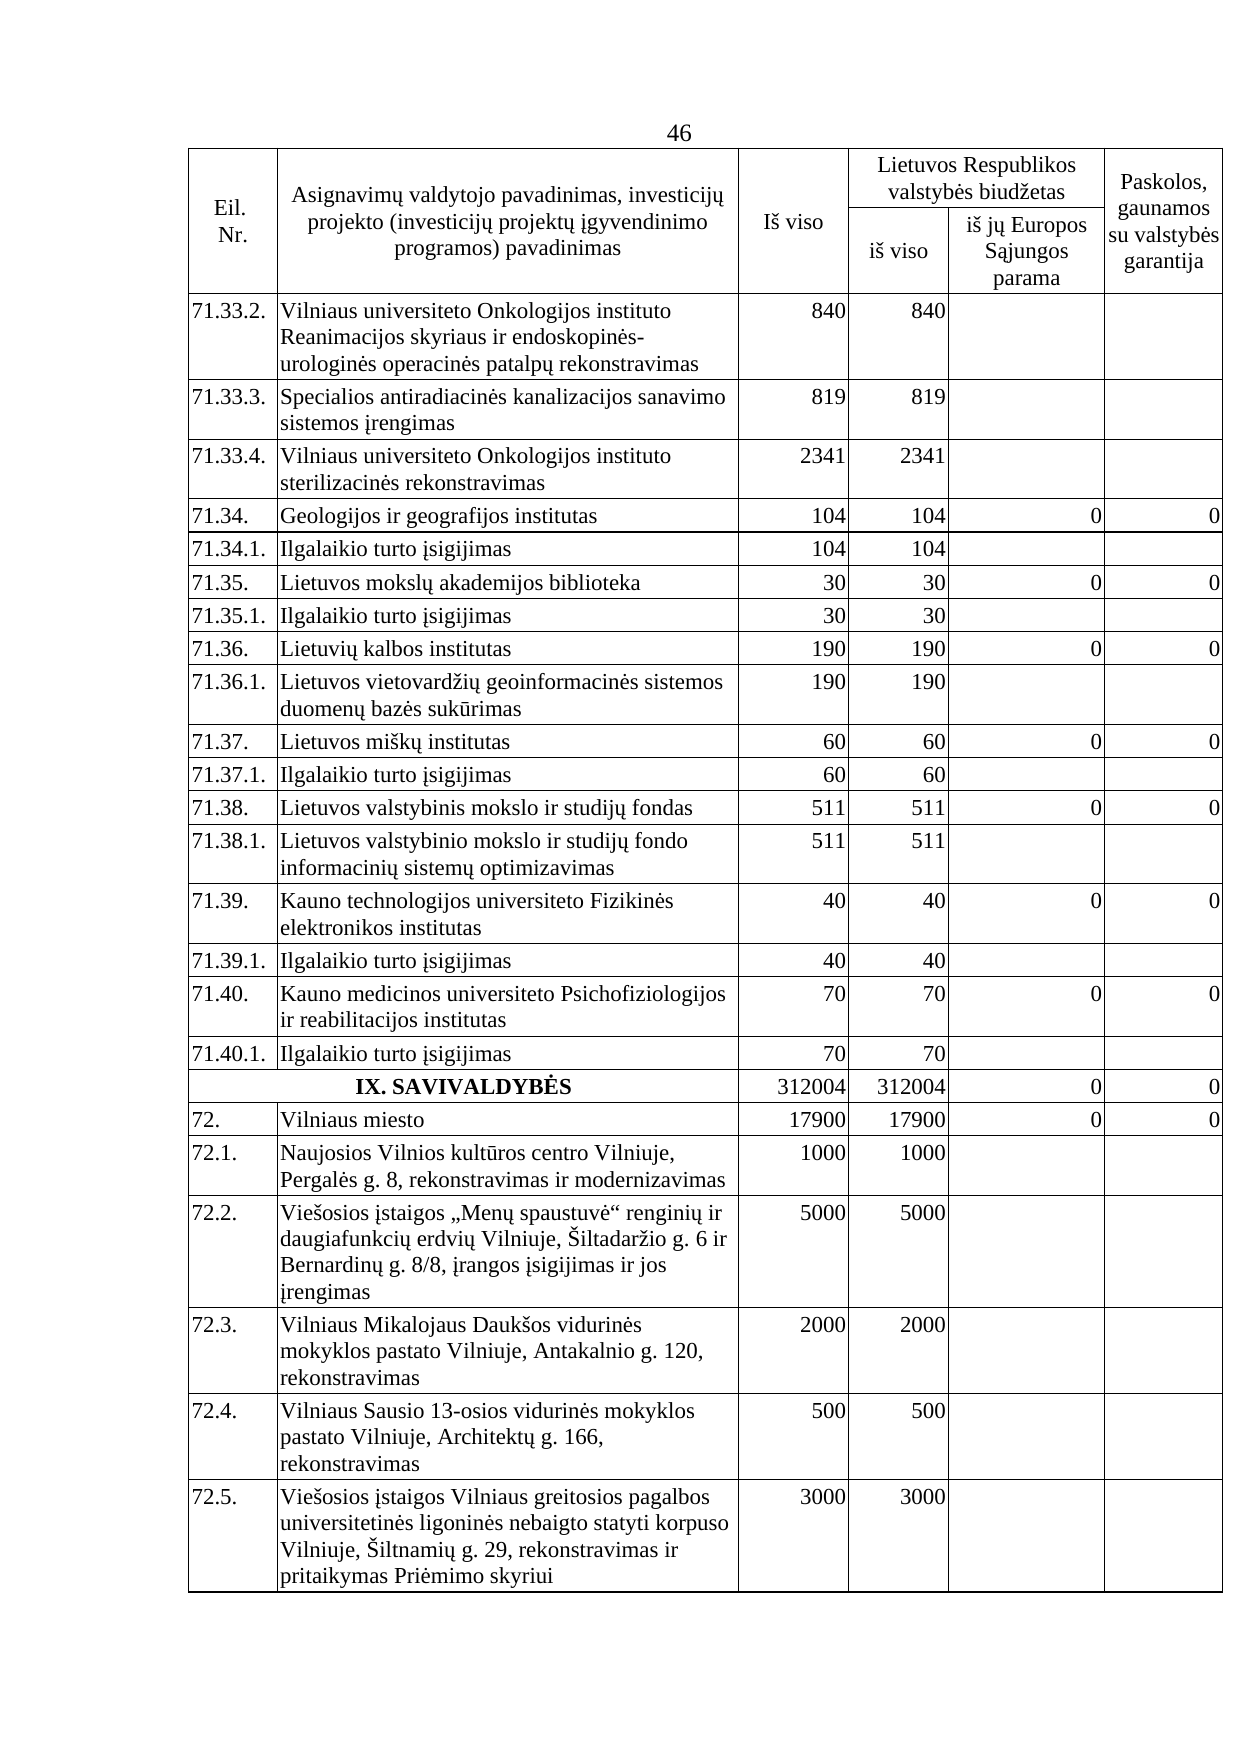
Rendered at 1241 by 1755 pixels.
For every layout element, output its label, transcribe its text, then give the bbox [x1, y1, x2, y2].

table_cell Ilgalaikio turto įsigijimas [278, 533, 738, 565]
table_cell [1105, 1037, 1222, 1069]
table_cell 71.35.1. [189, 599, 277, 631]
table_cell 72.4. [189, 1394, 277, 1479]
table_cell 60 [849, 725, 948, 757]
table_cell 17900 [849, 1103, 948, 1135]
table_cell Vilniaus universiteto Onkologijos instituto sterilizacinės rekonstravimas [278, 440, 738, 498]
table_cell 17900 [739, 1103, 848, 1135]
table_cell [949, 1037, 1104, 1069]
table_cell 104 [739, 499, 848, 531]
table_cell 1000 [739, 1136, 848, 1195]
table_cell Specialios antiradiacinės kanalizacijos sanavimo sistemos įrengimas [278, 380, 738, 439]
table_cell Lietuvos miškų institutas [278, 725, 738, 757]
table_cell 0 [949, 977, 1104, 1036]
table_cell Ilgalaikio turto įsigijimas [278, 599, 738, 631]
table_cell [949, 599, 1104, 631]
table_cell 71.33.2. [189, 294, 277, 379]
table_cell 0 [949, 499, 1104, 531]
table_cell [1105, 294, 1222, 379]
table_cell 30 [739, 599, 848, 631]
table_header Iš viso [739, 149, 848, 293]
table_cell [1105, 1394, 1222, 1479]
table_cell 70 [849, 1037, 948, 1069]
table_cell [949, 1480, 1104, 1591]
table_cell 190 [849, 665, 948, 724]
table_cell [1105, 380, 1222, 439]
table_cell 1000 [849, 1136, 948, 1195]
table_cell 190 [849, 632, 948, 664]
table_header Asignavimų valdytojo pavadinimas, investicijų projekto (investicijų projektų įgyvendinimo programos) pavadinimas [278, 149, 738, 293]
table_cell 511 [849, 791, 948, 824]
table_cell 71.37.1. [189, 758, 277, 790]
table_cell [1105, 1136, 1222, 1195]
table_cell 104 [849, 533, 948, 565]
table_cell 819 [739, 380, 848, 439]
table_cell 511 [739, 791, 848, 824]
table_cell Kauno medicinos universiteto Psichofiziologijos ir reabilitacijos institutas [278, 977, 738, 1036]
table_cell Ilgalaikio turto įsigijimas [278, 1037, 738, 1069]
table_cell 30 [739, 566, 848, 598]
table_cell 72.2. [189, 1196, 277, 1307]
table_cell 840 [739, 294, 848, 379]
table_cell 71.38.1. [189, 825, 277, 883]
table_cell 70 [739, 1037, 848, 1069]
table_cell 71.35. [189, 566, 277, 598]
table_cell [949, 1196, 1104, 1307]
table_cell [949, 294, 1104, 379]
table_header Lietuvos Respublikos valstybės biudžetas [849, 149, 1104, 207]
table_cell Lietuvos valstybinio mokslo ir studijų fondo informacinių sistemų optimizavimas [278, 825, 738, 883]
table_cell 0 [949, 725, 1104, 757]
table_cell 30 [849, 566, 948, 598]
table_cell 0 [1105, 499, 1222, 531]
table_cell 60 [739, 758, 848, 790]
table_cell Geologijos ir geografijos institutas [278, 499, 738, 531]
table_cell [949, 440, 1104, 498]
table_cell 72.1. [189, 1136, 277, 1195]
table_cell 71.39.1. [189, 944, 277, 976]
table_cell Lietuvos mokslų akademijos biblioteka [278, 566, 738, 598]
table_cell 312004 [849, 1070, 948, 1102]
table_cell 511 [739, 825, 848, 883]
table_cell Vilniaus Sausio 13-osios vidurinės mokyklos pastato Vilniuje, Architektų g. 166, rekonstravimas [278, 1394, 738, 1479]
table_cell 40 [849, 884, 948, 943]
table_cell 40 [739, 884, 848, 943]
table_cell 819 [849, 380, 948, 439]
table_cell Vilniaus miesto [278, 1103, 738, 1135]
table_cell 2000 [739, 1308, 848, 1393]
table_cell 190 [739, 632, 848, 664]
table_cell 0 [949, 1070, 1104, 1102]
table_cell 190 [739, 665, 848, 724]
table_cell 70 [849, 977, 948, 1036]
table_cell 71.33.4. [189, 440, 277, 498]
table_cell 0 [1105, 1070, 1222, 1102]
table_cell [949, 758, 1104, 790]
table_cell 511 [849, 825, 948, 883]
table_cell [949, 380, 1104, 439]
table_cell [1105, 1308, 1222, 1393]
table_cell [1105, 1480, 1222, 1591]
table_cell 72.5. [189, 1480, 277, 1591]
table_cell 0 [1105, 632, 1222, 664]
table_cell 104 [739, 533, 848, 565]
table_cell 0 [1105, 725, 1222, 757]
table_cell Lietuvos valstybinis mokslo ir studijų fondas [278, 791, 738, 824]
table_cell 71.40.1. [189, 1037, 277, 1069]
table_cell 2341 [739, 440, 848, 498]
table_cell Lietuvių kalbos institutas [278, 632, 738, 664]
table_cell 71.33.3. [189, 380, 277, 439]
table_cell 840 [849, 294, 948, 379]
table_cell 71.40. [189, 977, 277, 1036]
table_cell 71.36. [189, 632, 277, 664]
table_cell 5000 [849, 1196, 948, 1307]
table_cell [1105, 825, 1222, 883]
table_cell 40 [739, 944, 848, 976]
table_cell Viešosios įstaigos Vilniaus greitosios pagalbos universitetinės ligoninės nebaigto statyti korpuso Vilniuje, Šiltnamių g. 29, rekonstravimas ir pritaikymas Priėmimo skyriui [278, 1480, 738, 1591]
table_cell 30 [849, 599, 948, 631]
table_cell 40 [849, 944, 948, 976]
table_cell iš jų Europos Sąjungos parama [949, 208, 1104, 293]
table_cell [1105, 944, 1222, 976]
table_cell Vilniaus Mikalojaus Daukšos vidurinės mokyklos pastato Vilniuje, Antakalnio g. 120, rekonstravimas [278, 1308, 738, 1393]
table_cell 60 [849, 758, 948, 790]
table_cell 71.36.1. [189, 665, 277, 724]
table_cell 0 [949, 884, 1104, 943]
table_cell Lietuvos vietovardžių geoinformacinės sistemos duomenų bazės sukūrimas [278, 665, 738, 724]
table_cell [1105, 665, 1222, 724]
table_cell [949, 533, 1104, 565]
table_cell Ilgalaikio turto įsigijimas [278, 944, 738, 976]
table_cell [949, 665, 1104, 724]
table_cell [949, 825, 1104, 883]
table_cell 0 [1105, 884, 1222, 943]
table_cell [1105, 533, 1222, 565]
table_cell 0 [949, 1103, 1104, 1135]
table_cell 0 [1105, 566, 1222, 598]
table_cell 71.37. [189, 725, 277, 757]
table_cell [1105, 599, 1222, 631]
table_cell 5000 [739, 1196, 848, 1307]
table_cell 72.3. [189, 1308, 277, 1393]
table_cell 3000 [739, 1480, 848, 1591]
table_cell Vilniaus universiteto Onkologijos instituto Reanimacijos skyriaus ir endoskopinės-urologinės operacinės patalpų rekonstravimas [278, 294, 738, 379]
table_cell 500 [849, 1394, 948, 1479]
table_cell 0 [1105, 977, 1222, 1036]
table_cell 312004 [739, 1070, 848, 1102]
table_cell Naujosios Vilnios kultūros centro Vilniuje, Pergalės g. 8, rekonstravimas ir modernizavimas [278, 1136, 738, 1195]
table_cell [949, 1136, 1104, 1195]
table_cell 2341 [849, 440, 948, 498]
table_cell 70 [739, 977, 848, 1036]
table_cell Kauno technologijos universiteto Fizikinės elektronikos institutas [278, 884, 738, 943]
table_cell 0 [949, 632, 1104, 664]
table_cell [1105, 758, 1222, 790]
table_cell 2000 [849, 1308, 948, 1393]
table_cell 104 [849, 499, 948, 531]
table_cell Viešosios įstaigos „Menų spaustuvė“ renginių ir daugiafunkcių erdvių Vilniuje, Šiltadaržio g. 6 ir Bernardinų g. 8/8, įrangos įsigijimas ir jos įrengimas [278, 1196, 738, 1307]
table_cell 71.34. [189, 499, 277, 531]
table_cell [1105, 1196, 1222, 1307]
table_cell iš viso [849, 208, 948, 293]
table_cell 60 [739, 725, 848, 757]
table_cell 71.34.1. [189, 533, 277, 565]
table_cell [949, 944, 1104, 976]
table_cell [1105, 440, 1222, 498]
table_cell 0 [1105, 1103, 1222, 1135]
table_cell 500 [739, 1394, 848, 1479]
table_cell IX. SAVIVALDYBĖS [189, 1070, 738, 1102]
table_cell 71.39. [189, 884, 277, 943]
table_cell 71.38. [189, 791, 277, 824]
table_cell 3000 [849, 1480, 948, 1591]
table_cell Ilgalaikio turto įsigijimas [278, 758, 738, 790]
table_cell [949, 1308, 1104, 1393]
table_cell 72. [189, 1103, 277, 1135]
table_cell 0 [949, 566, 1104, 598]
table_cell 0 [1105, 791, 1222, 824]
table_cell [949, 1394, 1104, 1479]
table_header Eil. Nr. [189, 149, 277, 293]
table_header Paskolos, gaunamos su valstybės garantija [1105, 149, 1222, 293]
table_cell 0 [949, 791, 1104, 824]
